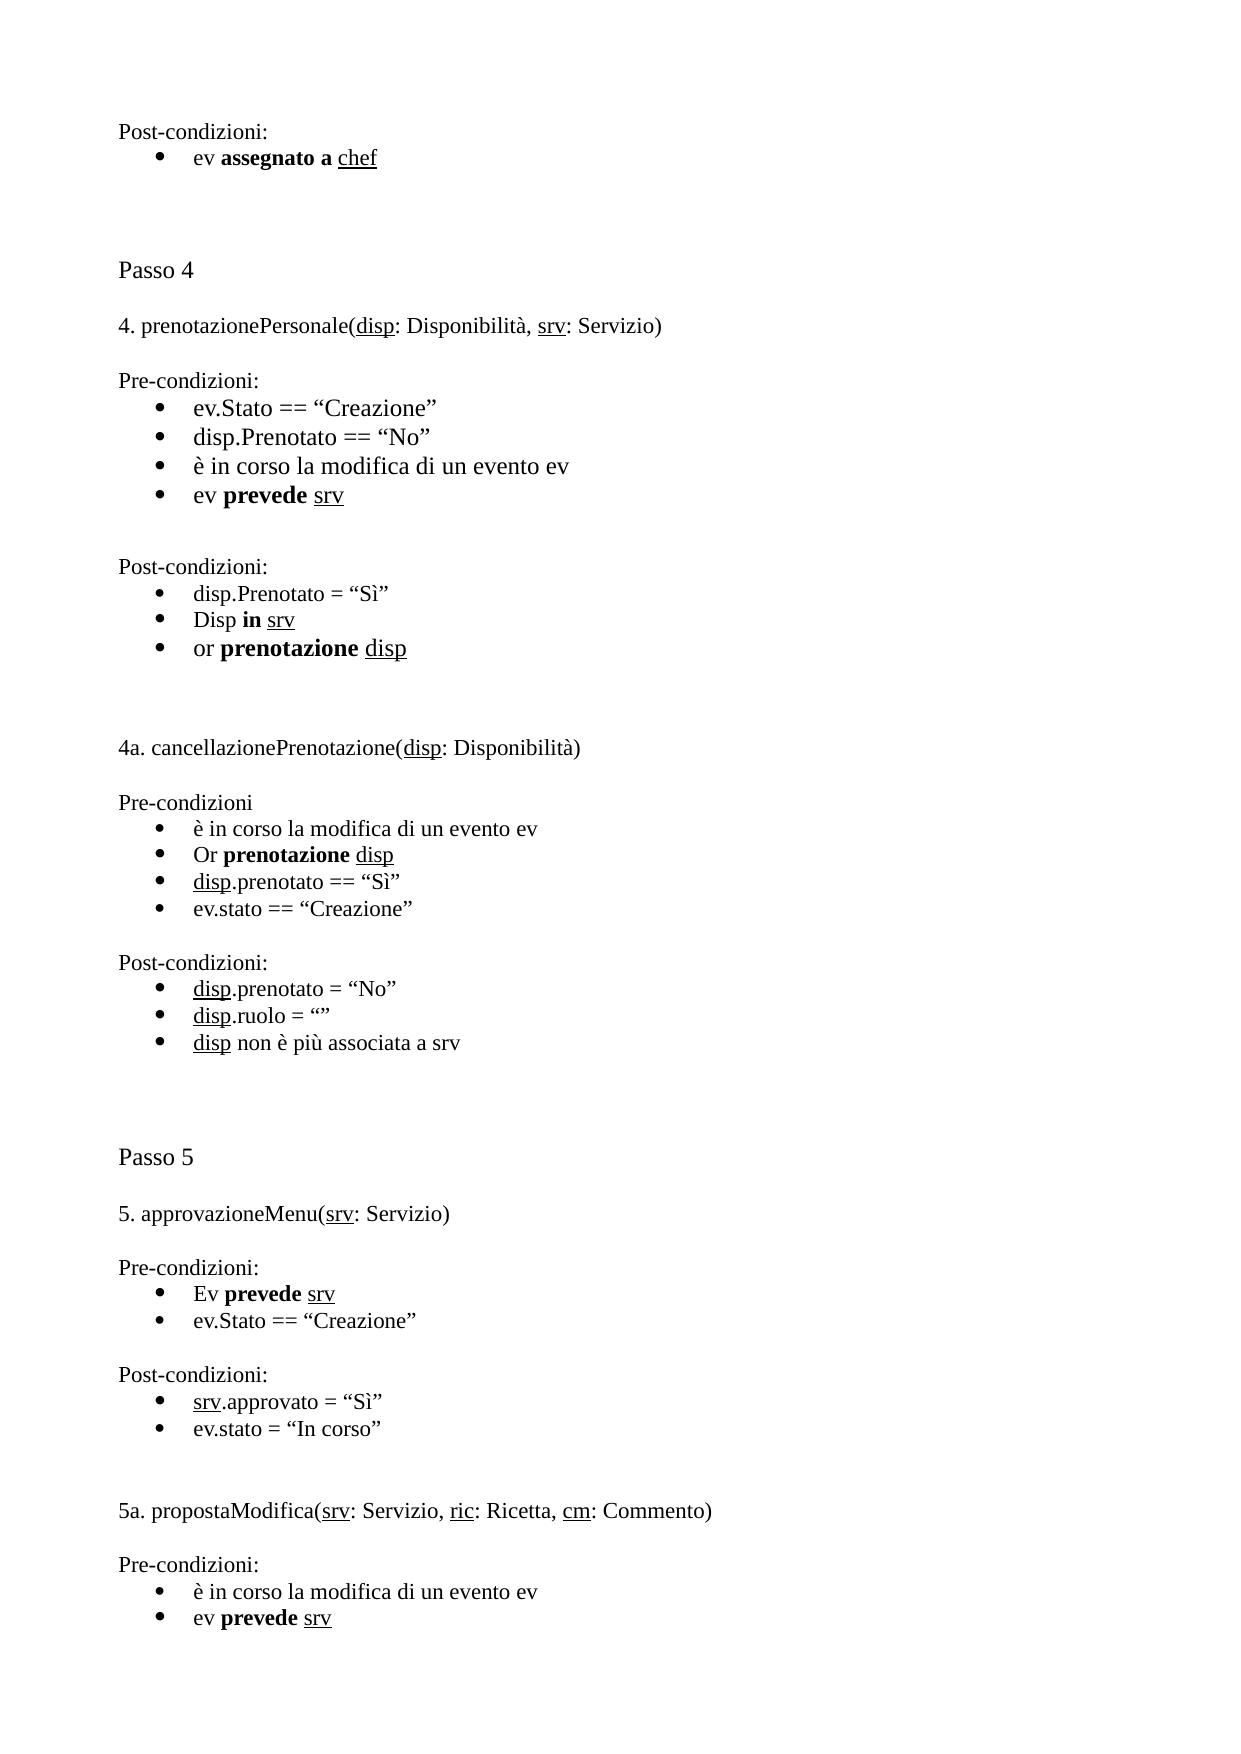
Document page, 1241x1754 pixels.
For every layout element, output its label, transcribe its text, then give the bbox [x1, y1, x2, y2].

text Pre-condizioni [118, 788, 1122, 815]
text Pre-condizioni: [118, 1254, 1122, 1280]
list è in corso la modifica di un evento ev [156, 1578, 1122, 1604]
list ev.Stato == “Creazione” [156, 1307, 1122, 1333]
text 5. approvazioneMenu(srv: Servizio) [118, 1199, 1122, 1226]
list or prenotazione disp [156, 633, 1122, 661]
list ev assegnato a chef [156, 144, 1122, 171]
list ev prevede srv [156, 480, 1122, 508]
list Disp in srv [156, 606, 1122, 633]
list disp.Prenotato = “Sì” [156, 579, 1122, 606]
list disp non è più associata a srv [156, 1029, 1122, 1056]
text Passo 5 [118, 1142, 1122, 1171]
list srv.approvato = “Sì” [156, 1388, 1122, 1414]
text 4. prenotazionePersonale(disp: Disponibilità, srv: Servizio) [118, 312, 1122, 338]
text Post-condizioni: [118, 949, 1122, 976]
list ev prevede srv [156, 1604, 1122, 1631]
list è in corso la modifica di un evento ev [156, 451, 1122, 480]
list disp.prenotato == “Sì” [156, 868, 1122, 895]
text Post-condizioni: [118, 118, 1122, 144]
text Pre-condizioni: [118, 367, 1122, 393]
list è in corso la modifica di un evento ev [156, 815, 1122, 841]
list disp.Prenotato == “No” [156, 422, 1122, 451]
list Or prenotazione disp [156, 841, 1122, 868]
text 5a. propostaModifica(srv: Servizio, ric: Ricetta, cm: Commento) [118, 1497, 1122, 1523]
list ev.stato == “Creazione” [156, 895, 1122, 921]
text Post-condizioni: [118, 553, 1122, 579]
text Passo 4 [118, 255, 1122, 284]
list disp.prenotato = “No” [156, 976, 1122, 1002]
text 4a. cancellazionePrenotazione(disp: Disponibilità) [118, 734, 1122, 761]
list ev.stato = “In corso” [156, 1414, 1122, 1441]
list Ev prevede srv [156, 1280, 1122, 1307]
list disp.ruolo = “” [156, 1002, 1122, 1029]
list ev.Stato == “Creazione” [156, 393, 1122, 422]
text Pre-condizioni: [118, 1551, 1122, 1578]
text Post-condizioni: [118, 1361, 1122, 1388]
